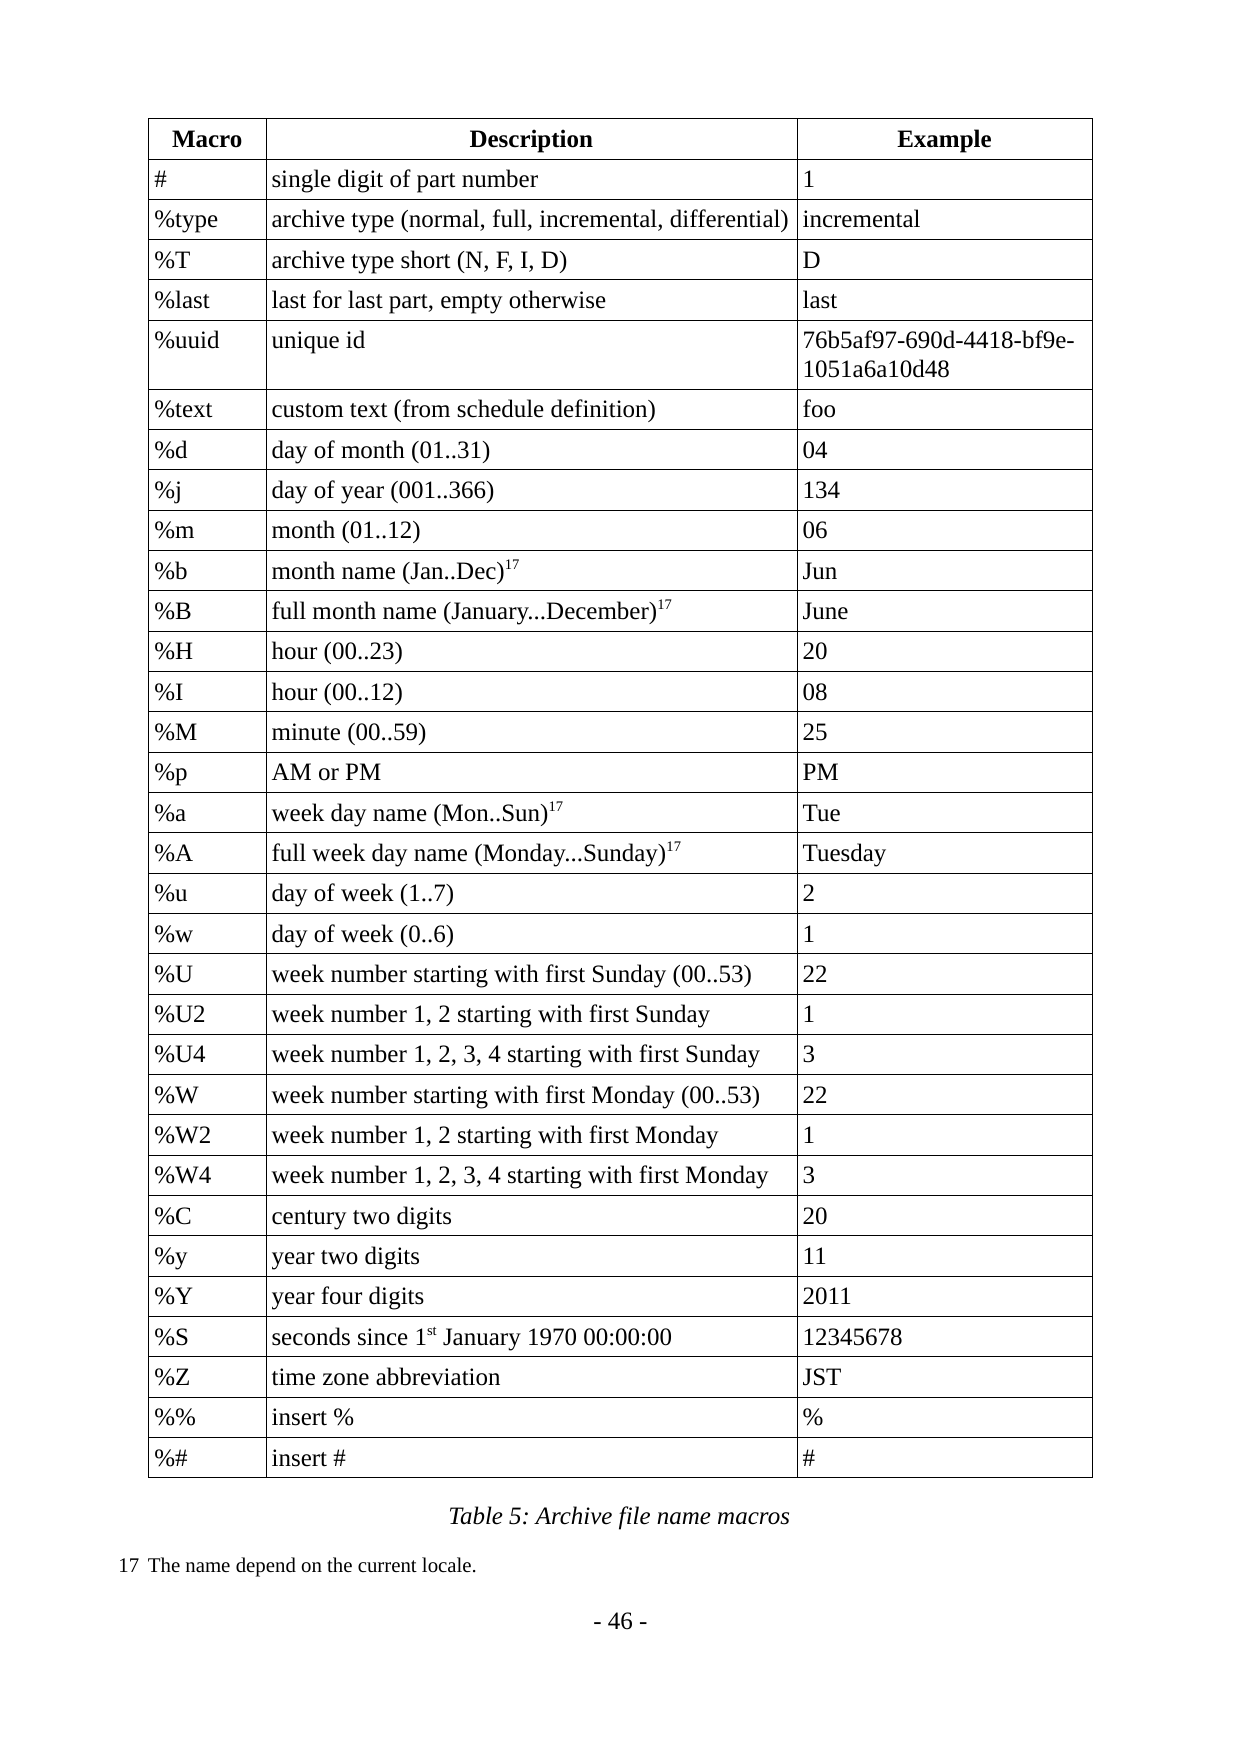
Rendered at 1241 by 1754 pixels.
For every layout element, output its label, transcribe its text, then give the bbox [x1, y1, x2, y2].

table_cell day of month (01..31) [267, 430, 797, 469]
table_cell 1 [798, 160, 1092, 199]
table_cell %W2 [149, 1115, 266, 1155]
table_cell 3 [798, 1156, 1092, 1195]
table_cell %C [149, 1196, 266, 1235]
table_cell week number 1, 2, 3, 4 starting with first Monday [267, 1156, 797, 1195]
table_cell %y [149, 1236, 266, 1276]
table_cell %uuid [149, 321, 266, 389]
table_cell %Z [149, 1357, 266, 1397]
table_cell full week day name (Monday...Sunday)17 [267, 833, 797, 872]
table_cell Tue [798, 793, 1092, 832]
table_cell incremental [798, 200, 1092, 239]
table_cell # [798, 1438, 1092, 1477]
table_cell minute (00..59) [267, 712, 797, 752]
table_cell %U4 [149, 1035, 266, 1074]
table_cell 08 [798, 672, 1092, 711]
table_cell 1 [798, 914, 1092, 953]
table_cell 12345678 [798, 1317, 1092, 1356]
table_cell %w [149, 914, 266, 953]
table_cell archive type short (N, F, I, D) [267, 240, 797, 279]
table_cell insert % [267, 1398, 797, 1437]
table_cell hour (00..12) [267, 672, 797, 711]
table_cell 25 [798, 712, 1092, 752]
table_cell unique id [267, 321, 797, 389]
table_cell 1 [798, 1115, 1092, 1155]
table_cell %# [149, 1438, 266, 1477]
table_cell %B [149, 591, 266, 631]
table_cell 22 [798, 1075, 1092, 1114]
table_cell week day name (Mon..Sun)17 [267, 793, 797, 832]
table_cell 134 [798, 470, 1092, 510]
table_cell 3 [798, 1035, 1092, 1074]
table_cell %M [149, 712, 266, 752]
table_cell %p [149, 753, 266, 792]
table_cell year four digits [267, 1277, 797, 1316]
table_cell %T [149, 240, 266, 279]
table_cell archive type (normal, full, incremental, differential) [267, 200, 797, 239]
table_cell seconds since 1st January 1970 00:00:00 [267, 1317, 797, 1356]
table_cell %A [149, 833, 266, 872]
table_cell foo [798, 390, 1092, 429]
table_cell 2 [798, 874, 1092, 913]
table_cell week number starting with first Monday (00..53) [267, 1075, 797, 1114]
table_cell %H [149, 632, 266, 671]
table_cell Tuesday [798, 833, 1092, 872]
table_cell week number 1, 2 starting with first Monday [267, 1115, 797, 1155]
table_cell day of week (0..6) [267, 914, 797, 953]
table_cell century two digits [267, 1196, 797, 1235]
table_cell %d [149, 430, 266, 469]
table_cell Jun [798, 551, 1092, 590]
table_cell %W4 [149, 1156, 266, 1195]
table_cell %a [149, 793, 266, 832]
table_cell %S [149, 1317, 266, 1356]
table_cell time zone abbreviation [267, 1357, 797, 1397]
table_cell 11 [798, 1236, 1092, 1276]
table_cell 22 [798, 954, 1092, 993]
table_cell D [798, 240, 1092, 279]
table_cell 20 [798, 1196, 1092, 1235]
table_cell %text [149, 390, 266, 429]
table_cell %m [149, 511, 266, 550]
table_cell %I [149, 672, 266, 711]
table_cell year two digits [267, 1236, 797, 1276]
table_cell last for last part, empty otherwise [267, 280, 797, 320]
table_cell 20 [798, 632, 1092, 671]
table_cell %% [149, 1398, 266, 1437]
table_cell week number 1, 2, 3, 4 starting with first Sunday [267, 1035, 797, 1074]
table_cell %Y [149, 1277, 266, 1316]
table_cell 1 [798, 995, 1092, 1034]
table_header Macro [149, 119, 266, 158]
table_cell % [798, 1398, 1092, 1437]
table_cell %U2 [149, 995, 266, 1034]
table_cell hour (00..23) [267, 632, 797, 671]
table_cell 2011 [798, 1277, 1092, 1316]
table_cell last [798, 280, 1092, 320]
table_cell week number starting with first Sunday (00..53) [267, 954, 797, 993]
table_cell %U [149, 954, 266, 993]
table_cell week number 1, 2 starting with first Sunday [267, 995, 797, 1034]
table_cell insert # [267, 1438, 797, 1477]
text Table 5: Archive file name macros [118, 1501, 1122, 1529]
table_cell month name (Jan..Dec) [267, 551, 797, 590]
table_cell PM [798, 753, 1092, 792]
table_header Description [267, 119, 797, 158]
table_cell day of year (001..366) [267, 470, 797, 510]
table_cell 76b5af97-690d-4418-bf9e-1051a6a10d48 [798, 321, 1092, 389]
table_cell full month name (January...December)17 [267, 591, 797, 631]
table_cell %j [149, 470, 266, 510]
table_cell %W [149, 1075, 266, 1114]
table_cell month (01..12) [267, 511, 797, 550]
table_cell custom text (from schedule definition) [267, 390, 797, 429]
table_cell # [149, 160, 266, 199]
table_cell 04 [798, 430, 1092, 469]
table_cell AM or PM [267, 753, 797, 792]
table_cell JST [798, 1357, 1092, 1397]
table_header Example [798, 119, 1092, 158]
table_cell %b [149, 551, 266, 590]
table_cell %type [149, 200, 266, 239]
table_cell %last [149, 280, 266, 320]
table_cell 06 [798, 511, 1092, 550]
table_cell %u [149, 874, 266, 913]
table_cell June [798, 591, 1092, 631]
table_cell day of week (1..7) [267, 874, 797, 913]
table_cell single digit of part number [267, 160, 797, 199]
